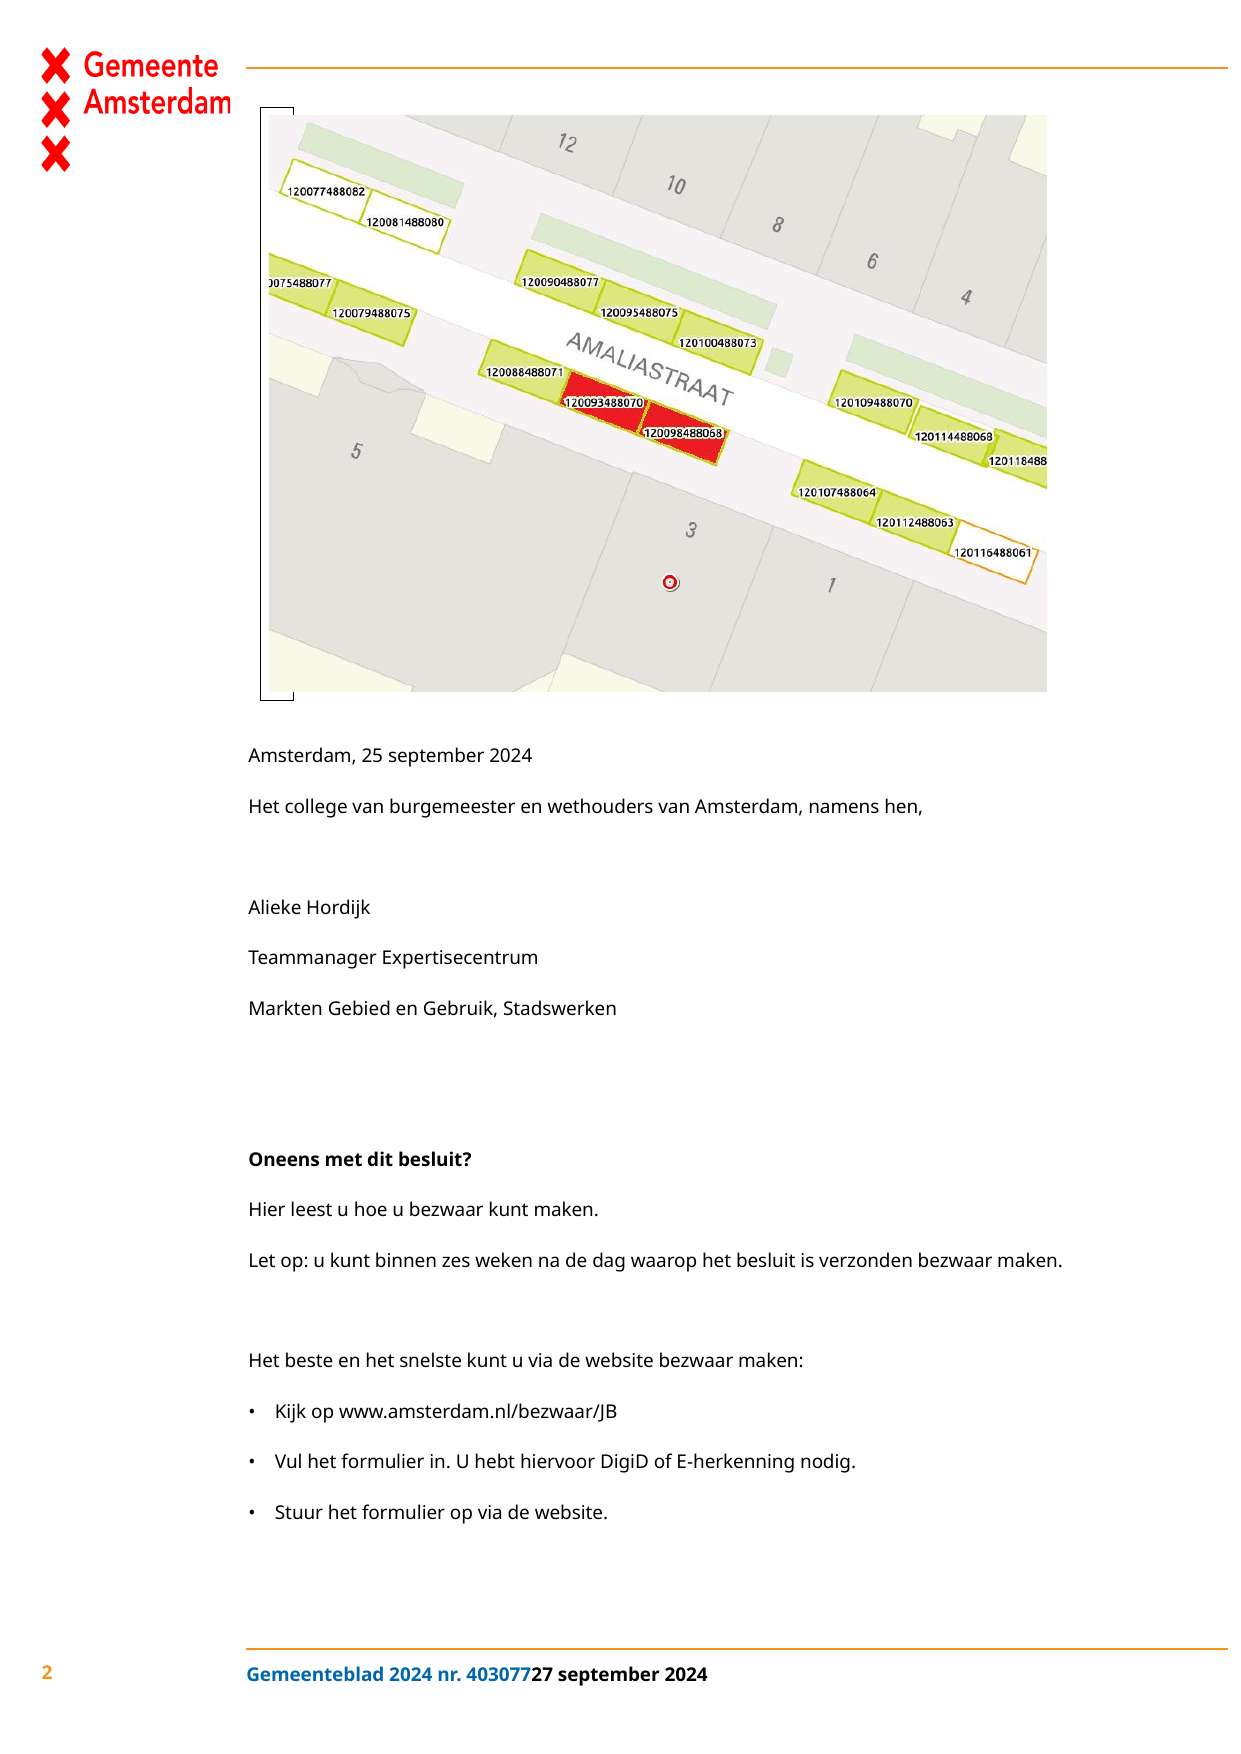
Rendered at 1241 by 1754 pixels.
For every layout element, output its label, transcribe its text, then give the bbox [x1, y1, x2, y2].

text • Vul het formulier in. U hebt hiervoor DigiD of E-herkenning nodig. [248, 1448, 1152, 1474]
picture [41, 47, 231, 172]
text Oneens met dit besluit? [248, 1146, 1152, 1172]
text Teammanager Expertisecentrum [248, 944, 1152, 970]
text • Stuur het formulier op via de website. [248, 1499, 1152, 1524]
text Het college van burgemeester en wethouders van Amsterdam, namens hen, [248, 793, 1152, 819]
text Alieke Hordijk [248, 894, 1152, 919]
text • Kijk op www.amsterdam.nl/bezwaar/JB [248, 1398, 1152, 1424]
text Het beste en het snelste kunt u via de website bezwaar maken: [248, 1348, 1152, 1373]
text Markten Gebied en Gebruik, Stadswerken [248, 995, 1152, 1020]
text Amsterdam, 25 september 2024 [248, 743, 1152, 768]
picture [268, 115, 1048, 692]
text Hier leest u hoe u bezwaar kunt maken. [248, 1196, 1152, 1222]
text Let op: u kunt binnen zes weken na de dag waarop het besluit is verzonden bezwaar maken. [248, 1247, 1152, 1272]
